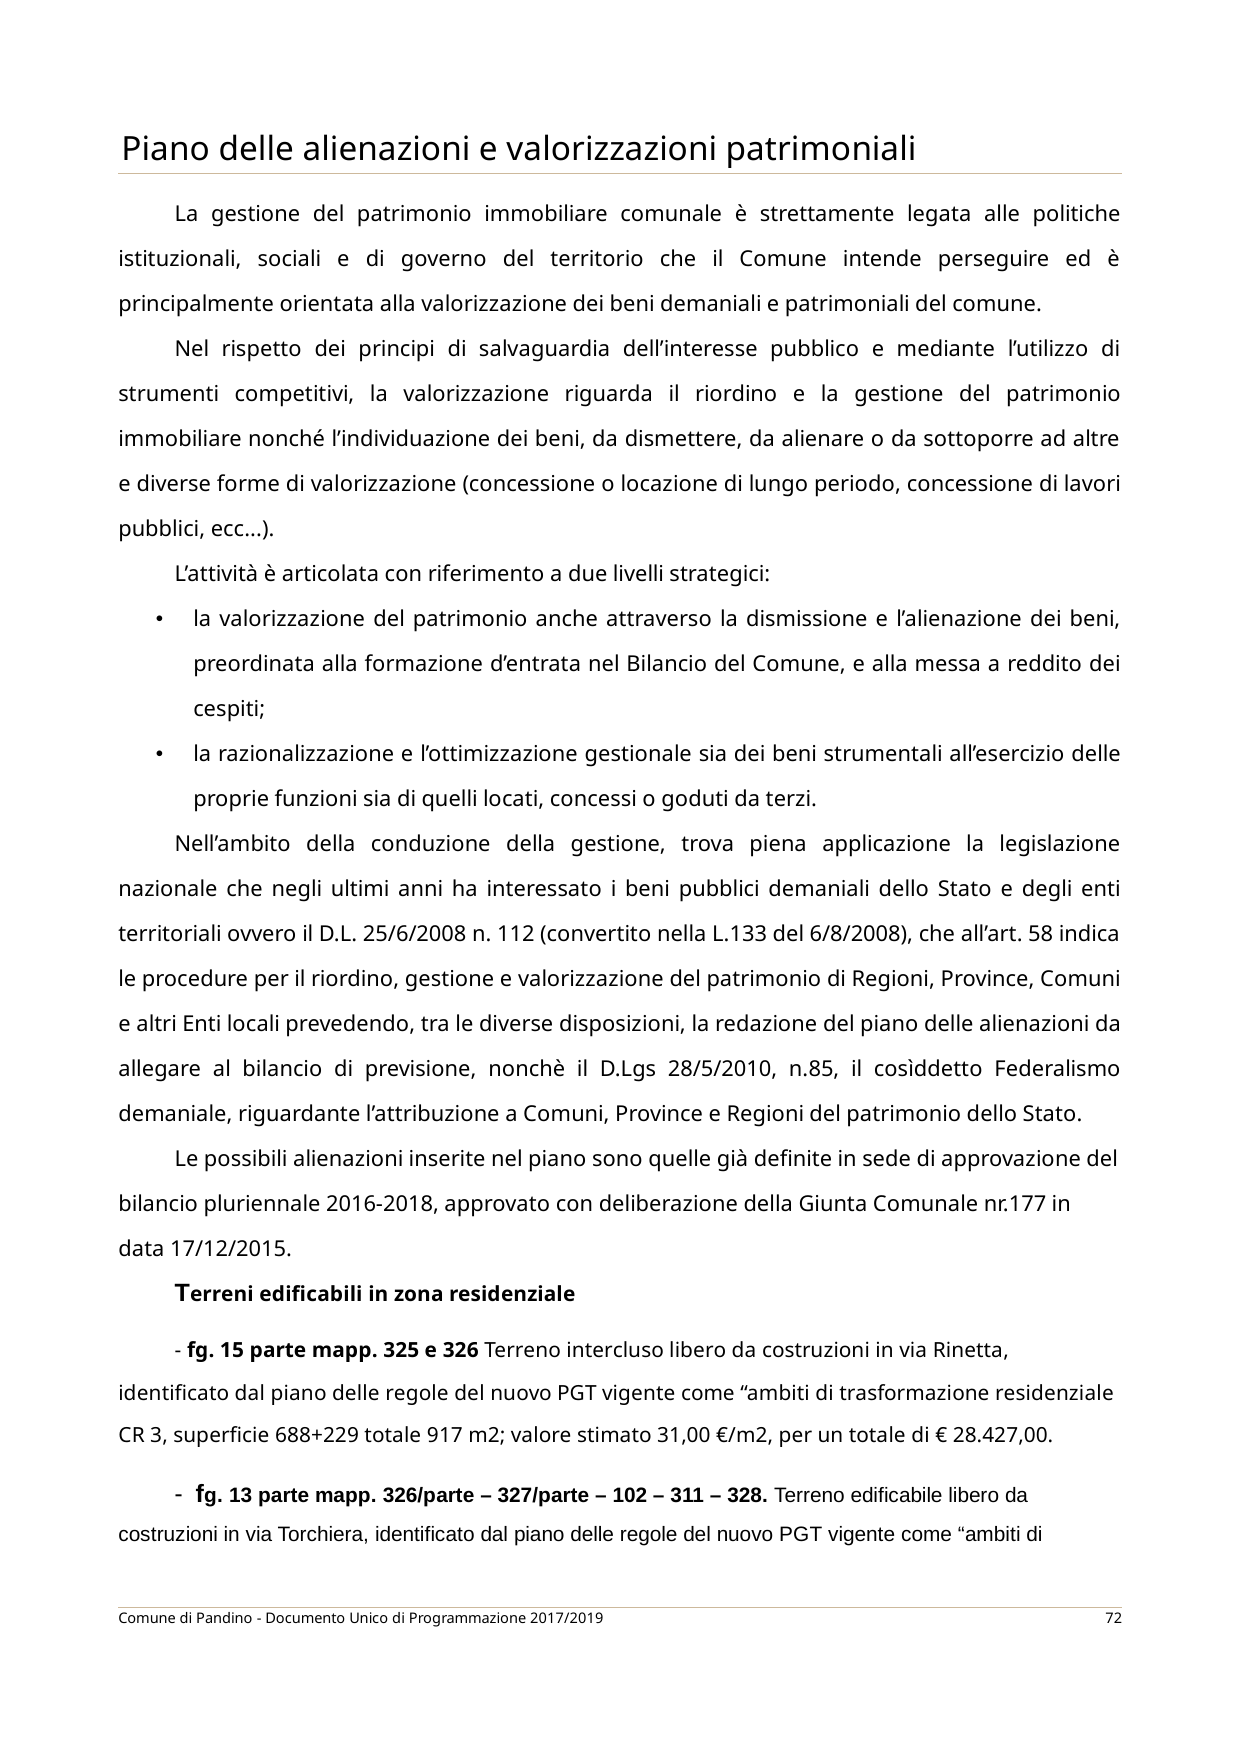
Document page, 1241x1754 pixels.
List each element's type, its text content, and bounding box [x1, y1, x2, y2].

list la razionalizzazione e l’ottimizzazione gestionale sia dei beni strumentali all’esercizio delle proprie funzioni sia di quelli locati, concessi o goduti da terzi. [156, 738, 1122, 813]
text L’attività è articolata con riferimento a due livelli strategici: [118, 558, 1122, 588]
text La gestione del patrimonio immobiliare comunale è strettamente legata alle politiche istituzionali, sociali e di governo del territorio che il Comune intende perseguire ed è principalmente orientata alla valorizzazione dei beni demaniali e patrimoniali del comune. [118, 198, 1122, 318]
text Piano delle alienazioni e valorizzazioni patrimoniali [118, 121, 1122, 173]
text Le possibili alienazioni inserite nel piano sono quelle già definite in sede di approvazione del bilancio pluriennale 2016-2018, approvato con deliberazione della Giunta Comunale nr.177 in data 17/12/2015. [118, 1143, 1122, 1263]
text Nel rispetto dei principi di salvaguardia dell’interesse pubblico e mediante l’utilizzo di strumenti competitivi, la valorizzazione riguarda il riordino e la gestione del patrimonio immobiliare nonché l’individuazione dei beni, da dismettere, da alienare o da sottoporre ad altre e diverse forme di valorizzazione (concessione o locazione di lungo periodo, concessione di lavori pubblici, ecc...). [118, 333, 1122, 543]
list la valorizzazione del patrimonio anche attraverso la dismissione e l’alienazione dei beni, preordinata alla formazione d’entrata nel Bilancio del Comune, e alla messa a reddito dei cespiti; [156, 603, 1122, 723]
text Nell’ambito della conduzione della gestione, trova piena applicazione la legislazione nazionale che negli ultimi anni ha interessato i beni pubblici demaniali dello Stato e degli enti territoriali ovvero il D.L. 25/6/2008 n. 112 (convertito nella L.133 del 6/8/2008), che all’art. 58 indica le procedure per il riordino, gestione e valorizzazione del patrimonio di Regioni, Province, Comuni e altri Enti locali prevedendo, tra le diverse disposizioni, la redazione del piano delle alienazioni da allegare al bilancio di previsione, nonchè il D.Lgs 28/5/2010, n.85, il cosìddetto Federalismo demaniale, riguardante l’attribuzione a Comuni, Province e Regioni del patrimonio dello Stato. [118, 828, 1122, 1128]
text - fg. 15 parte mapp. 325 e 326 Terreno intercluso libero da costruzioni in via Rinetta, identificato dal piano delle regole del nuovo PGT vigente come “ambiti di trasformazione residenziale CR 3, superficie 688+229 totale 917 m2; valore stimato 31,00 €/m2, per un totale di € 28.427,00. [118, 1334, 1122, 1449]
text - fg. 13 parte mapp. 326/parte – 327/parte – 102 – 311 – 328. Terreno edificabile libero da costruzioni in via Torchiera, identificato dal piano delle regole del nuovo PGT vigente come “ambiti di [118, 1476, 1122, 1546]
text Terreni edificabili in zona residenziale [118, 1278, 1122, 1307]
